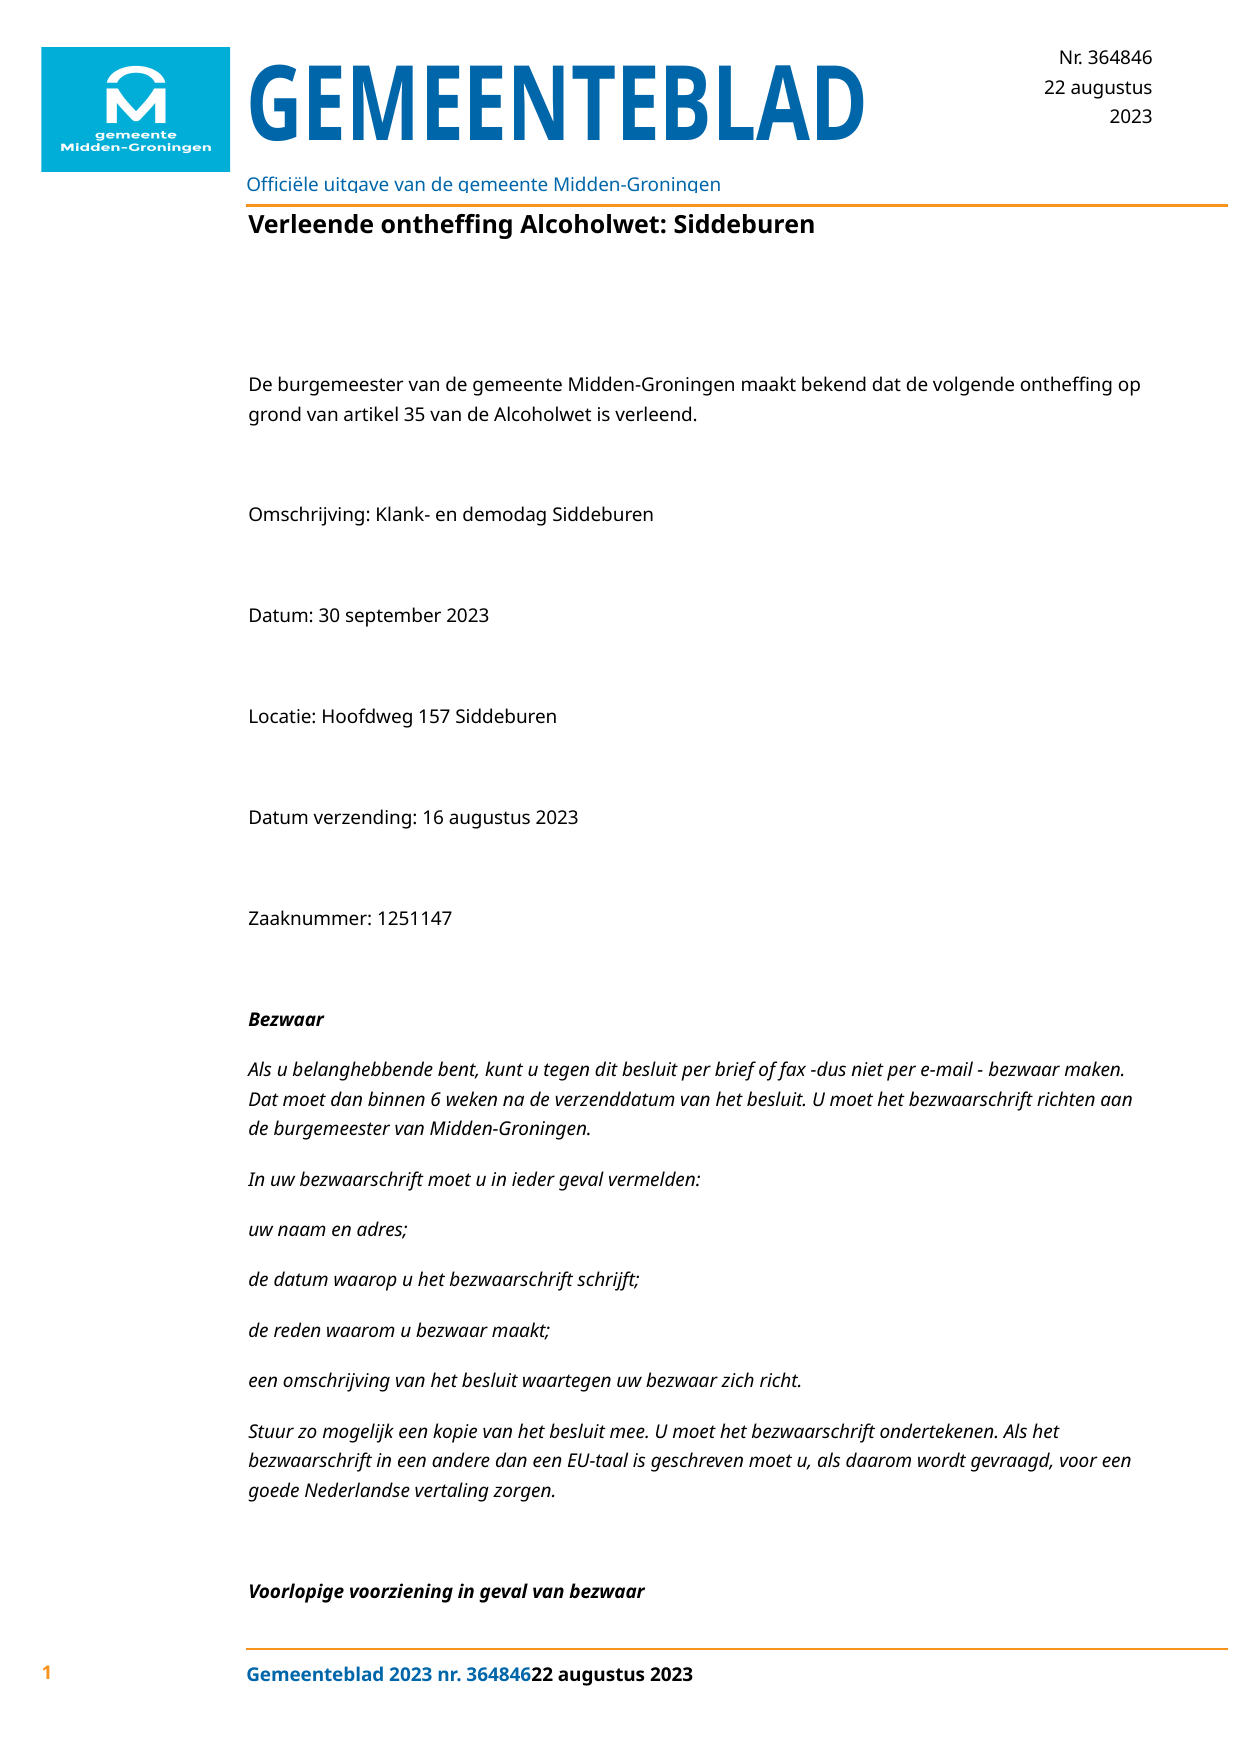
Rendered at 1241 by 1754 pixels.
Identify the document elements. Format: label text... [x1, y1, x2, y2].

text de datum waarop u het bezwaarschrift schrijft; [248, 1267, 1152, 1292]
text Locatie: Hoofdweg 157 Siddeburen [248, 703, 1152, 729]
text Stuur zo mogelijk een kopie van het besluit mee. U moet het bezwaarschrift ondertekenen. Als het bezwaarschrift in een andere dan een EU-taal is geschreven moet u, als daarom wordt gevraagd, voor een goede Nederlandse vertaling zorgen. [248, 1418, 1152, 1503]
text Voorlopige voorziening in geval van bezwaar [248, 1578, 1152, 1603]
text de reden waarom u bezwaar maakt; [248, 1317, 1152, 1343]
text Als u belanghebbende bent, kunt u tegen dit besluit per brief of fax -dus niet per e-mail - bezwaar maken. Dat moet dan binnen 6 weken na de verzenddatum van het besluit. U moet het bezwaarschrift richten aan de burgemeester van Midden-Groningen. [248, 1056, 1152, 1141]
picture [184, 146, 190, 153]
text Bezwaar [248, 1006, 1152, 1031]
text Omschrijving: Klank- en demodag Siddeburen [248, 502, 1152, 527]
picture [107, 89, 165, 122]
text Datum verzending: 16 augustus 2023 [248, 804, 1152, 830]
text In uw bezwaarschrift moet u in ieder geval vermelden: [248, 1166, 1152, 1191]
text Verleende ontheffing Alcoholwet: Siddeburen [248, 207, 1152, 241]
text uw naam en adres; [248, 1216, 1152, 1242]
picture [108, 66, 164, 82]
text De burgemeester van de gemeente Midden-Groningen maakt bekend dat de volgende ontheffing op grond van artikel 35 van de Alcoholwet is verleend. [248, 371, 1152, 426]
text Datum: 30 september 2023 [248, 602, 1152, 628]
text een omschrijving van het besluit waartegen uw bezwaar zich richt. [248, 1367, 1152, 1393]
text Zaaknummer: 1251147 [248, 905, 1152, 931]
